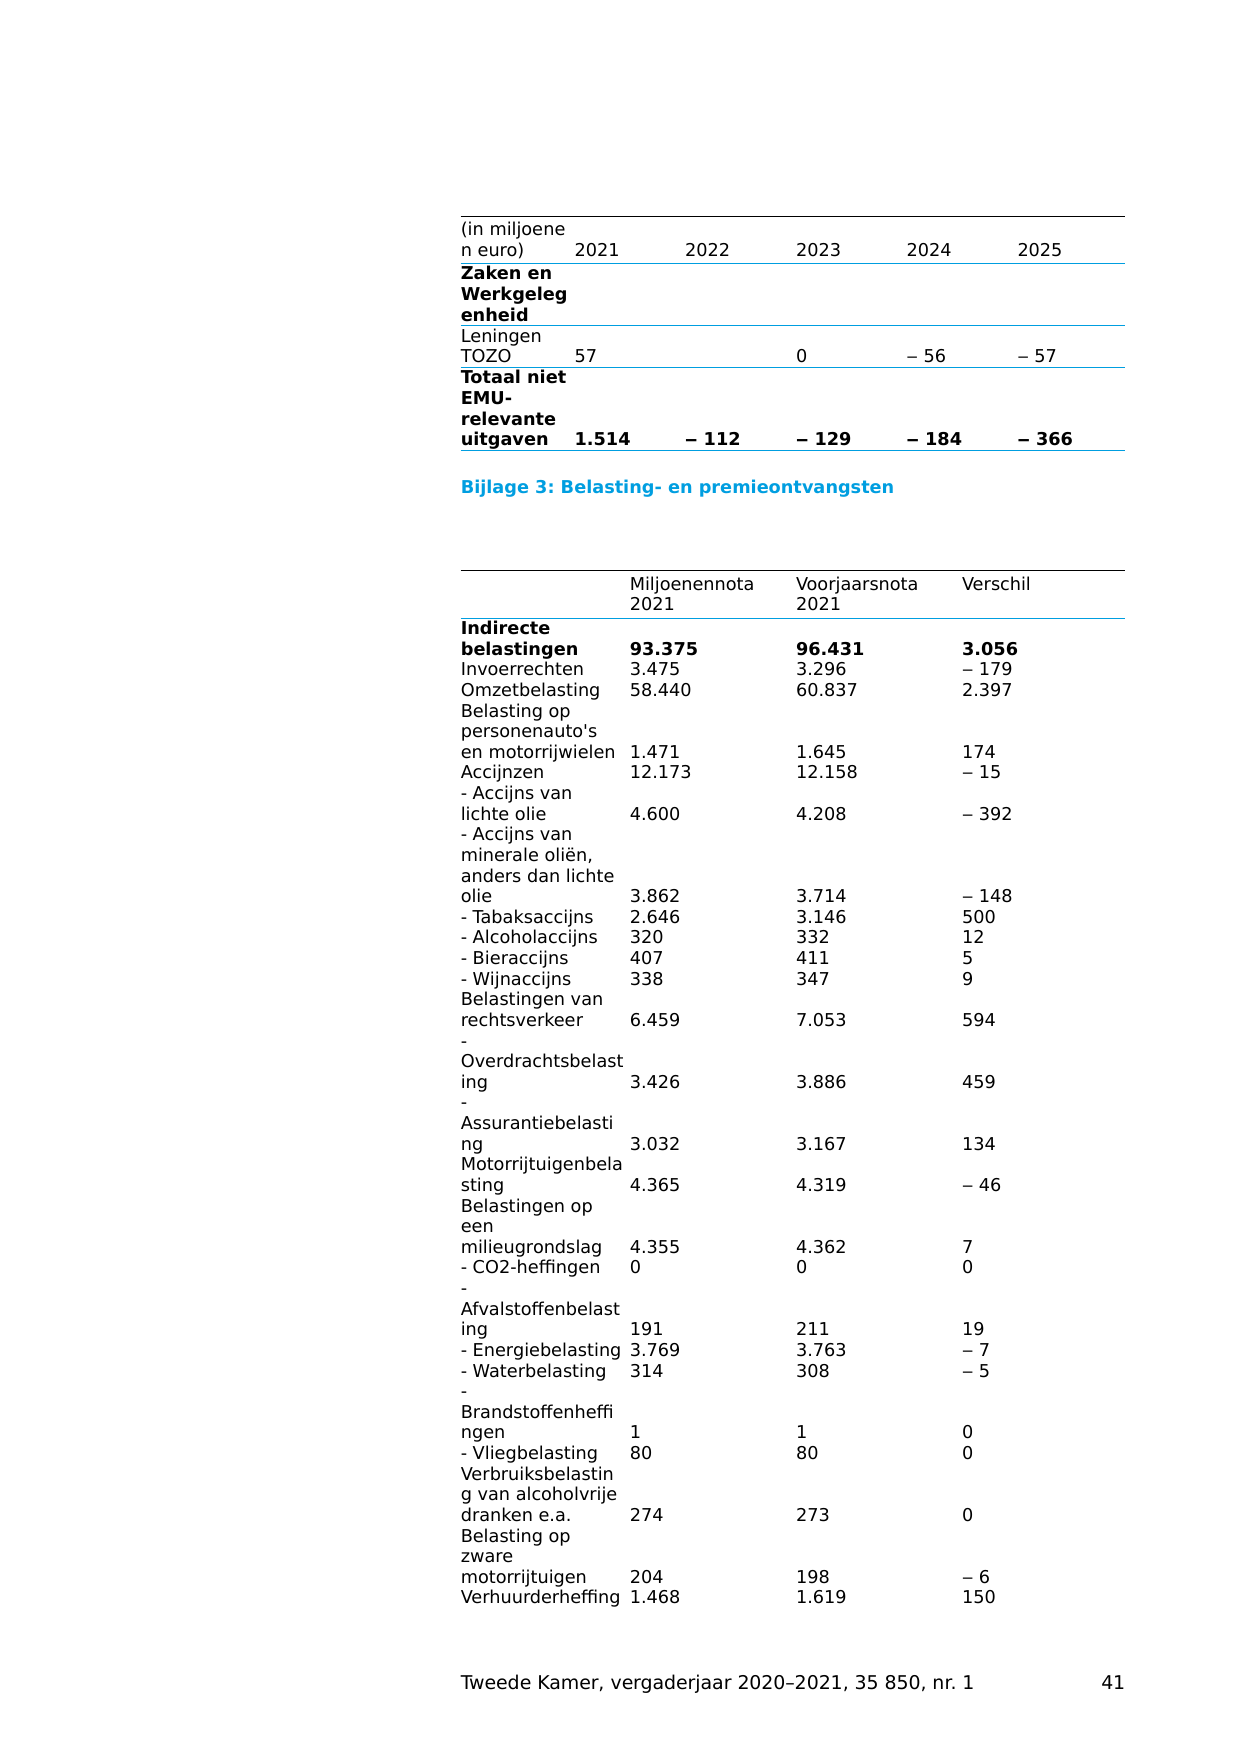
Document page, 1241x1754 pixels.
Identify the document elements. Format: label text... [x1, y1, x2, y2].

table_cell ‒ 392 [959, 783, 1125, 824]
table_cell 3.032 [627, 1093, 793, 1154]
table_cell 1 [627, 1381, 793, 1443]
table_cell 2.397 [959, 680, 1125, 701]
table_cell 0 [959, 1464, 1125, 1526]
table_cell 0 [959, 1443, 1125, 1464]
table_cell 4.600 [627, 783, 793, 824]
table_cell Totaal niet EMU-relevante uitgaven [461, 368, 571, 450]
table_cell 1.471 [627, 701, 793, 762]
table_cell 2024 [904, 217, 1014, 263]
table_cell [682, 264, 793, 325]
table_cell ‒ 179 [959, 659, 1125, 680]
table_cell 3.056 [959, 619, 1125, 659]
table_cell - Accijns van minerale oliën, anders dan lichte olie [461, 824, 627, 907]
table_cell 80 [627, 1443, 793, 1464]
table_cell ‒ 5 [959, 1361, 1125, 1381]
table_cell ‒ 15 [959, 763, 1125, 783]
table_cell - Accijns van lichte olie [461, 783, 627, 824]
table_cell - CO2-heffingen [461, 1258, 627, 1278]
table_cell Verbruiksbelasting van alcoholvrije dranken e.a. [461, 1464, 627, 1526]
table_cell 60.837 [793, 680, 959, 701]
table_cell Omzetbelasting [461, 680, 627, 701]
table_cell - Tabaksaccijns [461, 907, 627, 927]
table_cell 12 [959, 928, 1125, 948]
table_cell ‒ 6 [959, 1526, 1125, 1587]
table_cell Accijnzen [461, 763, 627, 783]
table_cell 4.365 [627, 1154, 793, 1196]
table_cell 12.158 [793, 763, 959, 783]
table_cell 2022 [682, 217, 793, 263]
table_cell Belastingen op een milieugrondslag [461, 1196, 627, 1257]
table_cell 58.440 [627, 680, 793, 701]
table_cell 273 [793, 1464, 959, 1526]
table_cell 191 [627, 1278, 793, 1340]
title Bijlage 3: Belasting- en premieontvangsten [461, 476, 1125, 498]
table_cell 308 [793, 1361, 959, 1381]
table_cell 9 [959, 969, 1125, 989]
table_cell 211 [793, 1278, 959, 1340]
table_cell 0 [793, 326, 903, 367]
table_cell 1.645 [793, 701, 959, 762]
table_cell 594 [959, 989, 1125, 1031]
table_cell ‒ 148 [959, 824, 1125, 907]
table_cell 12.173 [627, 763, 793, 783]
table_cell - Waterbelasting [461, 1361, 627, 1381]
table_cell - Alcoholaccijns [461, 928, 627, 948]
table_cell Miljoenennota 2021 [627, 571, 793, 618]
table_cell Motorrijtuigenbelasting [461, 1154, 627, 1196]
table_cell 3.714 [793, 824, 959, 907]
table_cell 57 [571, 326, 682, 367]
table_cell 2.646 [627, 907, 793, 927]
table_cell 338 [627, 969, 793, 989]
table_cell 150 [959, 1588, 1125, 1608]
table_cell 204 [627, 1526, 793, 1587]
table_cell 0 [959, 1258, 1125, 1278]
table_cell Verhuurderheffing [461, 1588, 627, 1608]
table_cell [571, 264, 682, 325]
table_cell 6.459 [627, 989, 793, 1031]
table_cell 3.886 [793, 1031, 959, 1092]
table_cell 0 [627, 1258, 793, 1278]
table_cell 3.475 [627, 659, 793, 680]
table_cell 0 [793, 1258, 959, 1278]
table_cell 411 [793, 948, 959, 969]
table_cell ‒ 56 [904, 326, 1014, 367]
table_cell 3.426 [627, 1031, 793, 1092]
table_cell 314 [627, 1361, 793, 1381]
table_cell 274 [627, 1464, 793, 1526]
table_cell - Assurantiebelasting [461, 1093, 627, 1154]
table_cell - Overdrachtsbelasting [461, 1031, 627, 1092]
table_cell 7 [959, 1196, 1125, 1257]
table_cell 347 [793, 969, 959, 989]
table_cell [1014, 264, 1125, 325]
table_cell Invoerrechten [461, 659, 627, 680]
table_cell 1.619 [793, 1588, 959, 1608]
table_cell 7.053 [793, 989, 959, 1031]
table_cell Voorjaarsnota 2021 [793, 571, 959, 618]
table_cell ‒ 129 [793, 368, 903, 450]
table_cell 4.319 [793, 1154, 959, 1196]
table_cell [793, 264, 903, 325]
table_cell Zaken en Werkgelegenheid [461, 264, 571, 325]
table_cell 4.208 [793, 783, 959, 824]
table_cell ‒ 7 [959, 1340, 1125, 1361]
table_cell 407 [627, 948, 793, 969]
table_cell - Energiebelasting [461, 1340, 627, 1361]
table_cell (in miljoenen euro) [461, 217, 571, 263]
table_cell 3.167 [793, 1093, 959, 1154]
table_cell Belasting op personenauto's en motorrijwielen [461, 701, 627, 762]
table_cell 134 [959, 1093, 1125, 1154]
table_cell 3.769 [627, 1340, 793, 1361]
table_cell Leningen TOZO [461, 326, 571, 367]
table_cell 198 [793, 1526, 959, 1587]
table_cell ‒ 112 [682, 368, 793, 450]
table_cell ‒ 366 [1014, 368, 1125, 450]
table_cell 332 [793, 928, 959, 948]
table_cell 2021 [571, 217, 682, 263]
table_cell 500 [959, 907, 1125, 927]
table_cell ‒ 184 [904, 368, 1014, 450]
table_cell 1.514 [571, 368, 682, 450]
table_cell 93.375 [627, 619, 793, 659]
table_cell 4.355 [627, 1196, 793, 1257]
table_cell 3.296 [793, 659, 959, 680]
table_cell - Afvalstoffenbelasting [461, 1278, 627, 1340]
table_cell 96.431 [793, 619, 959, 659]
table_cell ‒ 57 [1014, 326, 1125, 367]
table_cell 0 [959, 1381, 1125, 1443]
table_cell Belastingen van rechtsverkeer [461, 989, 627, 1031]
table_cell 3.763 [793, 1340, 959, 1361]
table_cell 320 [627, 928, 793, 948]
table_cell [682, 326, 793, 367]
table_header Tabel 2.2 Niet EMU-relevante uitgaven [461, 191, 1125, 216]
table_cell 174 [959, 701, 1125, 762]
table_cell 1 [793, 1381, 959, 1443]
table_cell 19 [959, 1278, 1125, 1340]
table_cell - Bieraccijns [461, 948, 627, 969]
table_cell Indirecte belastingen [461, 619, 627, 659]
table_header Tabel 3.1 Raming belasting- en premieontvangsten 2021 op EMU-basis (in miljoenen euro's) [461, 522, 1125, 570]
table_cell ‒ 46 [959, 1154, 1125, 1196]
table_cell Belasting op zware motorrijtuigen [461, 1526, 627, 1587]
table_cell 2025 [1014, 217, 1125, 263]
table_cell 3.146 [793, 907, 959, 927]
table_cell - Brandstoffenheffingen [461, 1381, 627, 1443]
table_cell Verschil [959, 571, 1125, 618]
table_cell 2023 [793, 217, 903, 263]
table_cell 3.862 [627, 824, 793, 907]
table_cell 4.362 [793, 1196, 959, 1257]
table_cell - Vliegbelasting [461, 1443, 627, 1464]
table_cell 459 [959, 1031, 1125, 1092]
table_cell 5 [959, 948, 1125, 969]
table_cell 80 [793, 1443, 959, 1464]
table_cell - Wijnaccijns [461, 969, 627, 989]
table_cell 1.468 [627, 1588, 793, 1608]
table_cell [461, 571, 627, 618]
table_cell [904, 264, 1014, 325]
